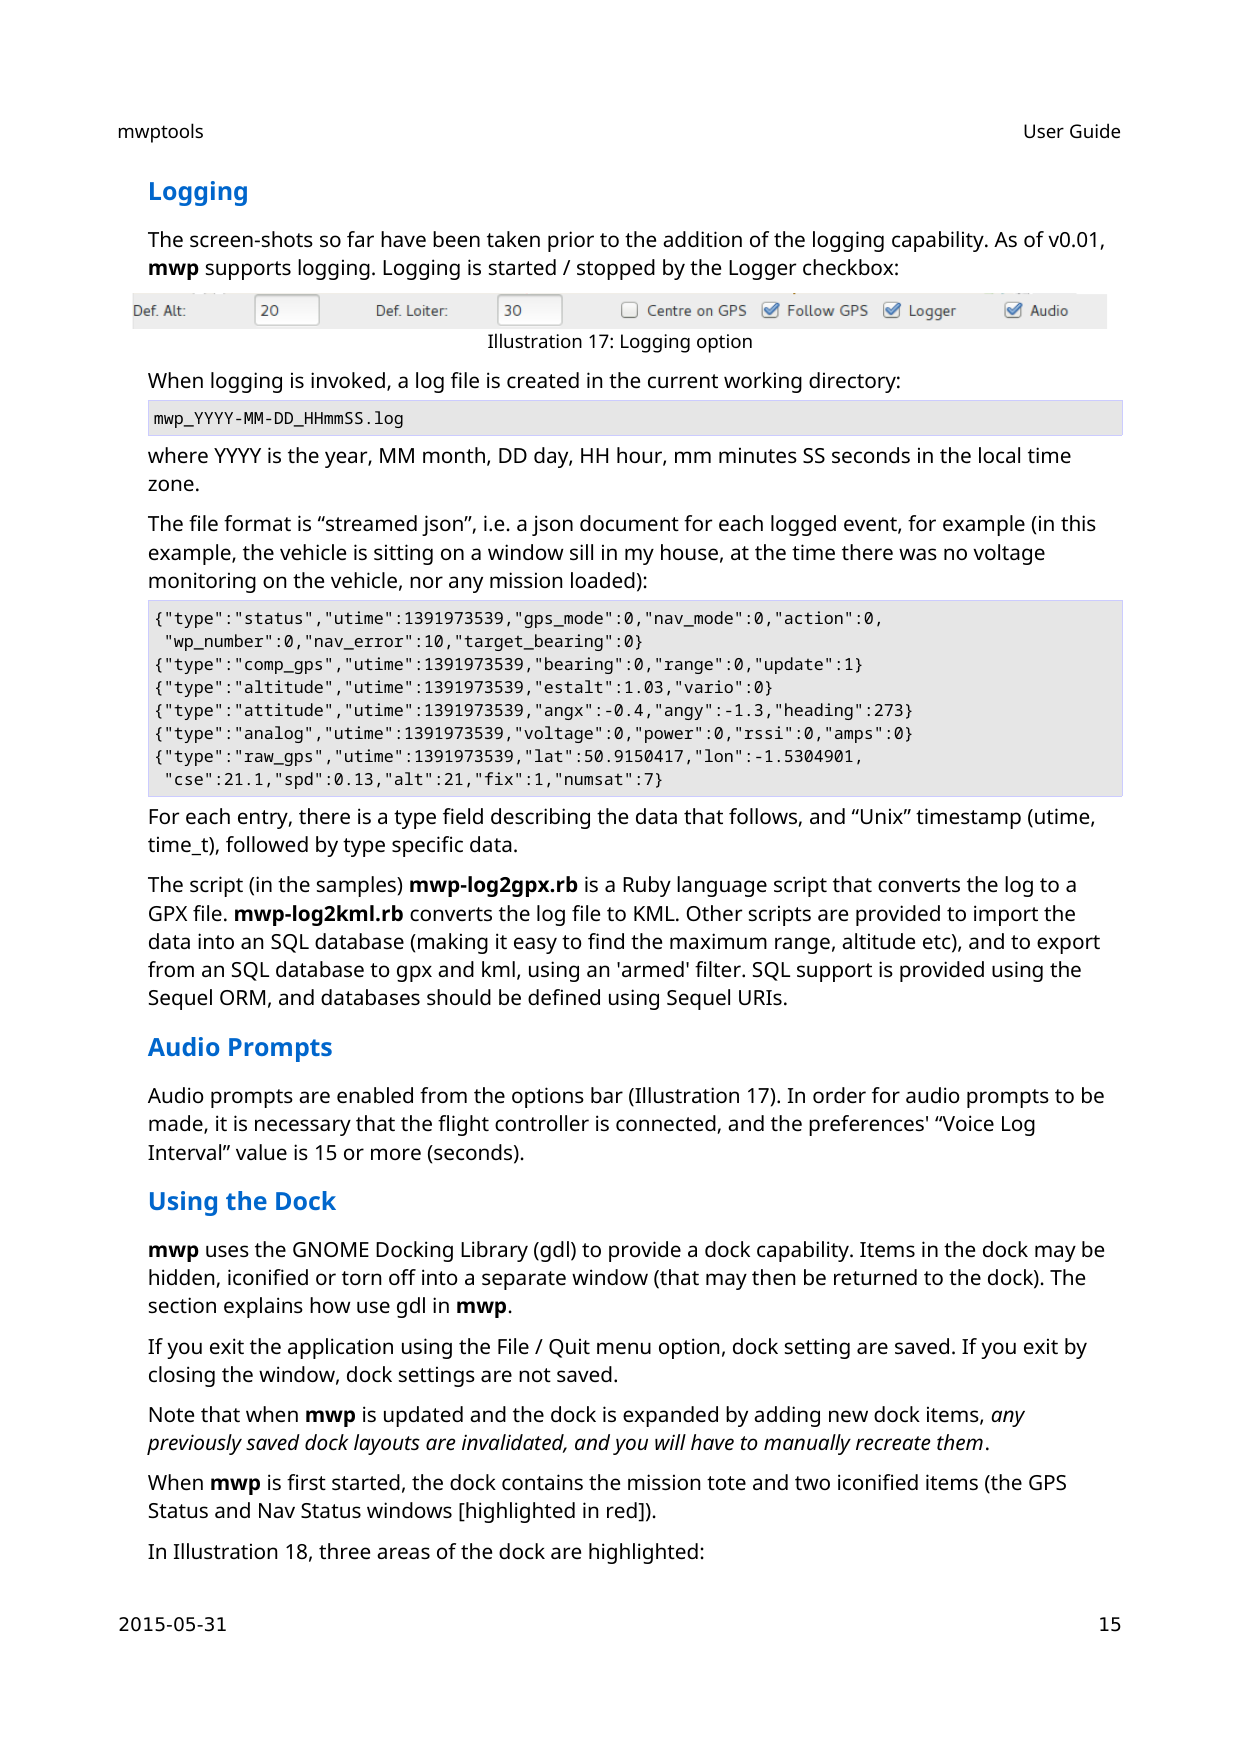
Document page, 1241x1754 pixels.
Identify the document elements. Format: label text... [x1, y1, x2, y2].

subtitle Audio Prompts [148, 1029, 1122, 1063]
text {"type":"altitude","utime":1391973539,"estalt":1.03,"vario":0} [149, 669, 1122, 692]
text {"type":"status","utime":1391973539,"gps_mode":0,"nav_mode":0,"action":0, [149, 601, 1122, 623]
text When logging is invoked, a log file is created in the current working directory: [148, 293, 1122, 394]
text In Illustration 18, three areas of the dock are highlighted: [148, 1537, 1122, 1565]
subtitle Logging [148, 173, 1122, 207]
text The script (in the samples) mwp-log2gpx.rb is a Ruby language script that converts the log to a GPX file. mwp-log2kml.rb converts the log file to KML. Other scripts are provided to import the data into an SQL database (making it easy to find the maximum range, altitude etc), and to export from an SQL database to gpx and kml, using an 'armed' filter. SQL support is provided using the Sequel ORM, and databases should be defined using Sequel URIs. [148, 871, 1122, 1012]
text where YYYY is the year, MM month, DD day, HH hour, mm minutes SS seconds in the local time zone. [148, 441, 1122, 498]
text "cse":21.1,"spd":0.13,"alt":21,"fix":1,"numsat":7} [149, 761, 1122, 796]
text If you exit the application using the File / Quit menu option, dock setting are saved. If you exit by closing the window, dock settings are not saved. [148, 1332, 1122, 1388]
subtitle Using the Dock [148, 1183, 1122, 1217]
text The file format is “streamed json”, i.e. a json document for each logged event, for example (in this example, the vehicle is sitting on a window sill in my house, at the time there was no voltage monitoring on the vehicle, nor any mission loaded): [148, 509, 1122, 594]
text mwp_YYYY-MM-DD_HHmmSS.log [149, 401, 1122, 435]
text Illustration 17: Logging option [133, 329, 1107, 354]
text For each entry, there is a type field describing the data that follows, and “Unix” timestamp (utime, time_t), followed by type specific data. [148, 802, 1122, 859]
text "wp_number":0,"nav_error":10,"target_bearing":0} [149, 623, 1122, 646]
text Note that when mwp is updated and the dock is expanded by adding new dock items, any previously saved dock layouts are invalidated, and you will have to manually recreate them. [148, 1400, 1122, 1457]
text mwp uses the GNOME Docking Library (gdl) to provide a dock capability. Items in the dock may be hidden, iconified or torn off into a separate window (that may then be returned to the dock). The section explains how use gdl in mwp. [148, 1235, 1122, 1320]
text {"type":"raw_gps","utime":1391973539,"lat":50.9150417,"lon":-1.5304901, [149, 738, 1122, 761]
text Audio prompts are enabled from the options bar (Illustration 17). In order for audio prompts to be made, it is necessary that the flight controller is connected, and the preferences' “Voice Log Interval” value is 15 or more (seconds). [148, 1081, 1122, 1166]
text The screen-shots so far have been taken prior to the addition of the logging capability. As of v0.01, mwp supports logging. Logging is started / stopped by the Logger checkbox: [148, 225, 1122, 281]
picture [132, 293, 1108, 329]
text {"type":"comp_gps","utime":1391973539,"bearing":0,"range":0,"update":1} [149, 646, 1122, 669]
text {"type":"attitude","utime":1391973539,"angx":-0.4,"angy":-1.3,"heading":273} [149, 692, 1122, 715]
text When mwp is first started, the dock contains the mission tote and two iconified items (the GPS Status and Nav Status windows [highlighted in red]). [148, 1468, 1122, 1525]
text {"type":"analog","utime":1391973539,"voltage":0,"power":0,"rssi":0,"amps":0} [149, 715, 1122, 738]
